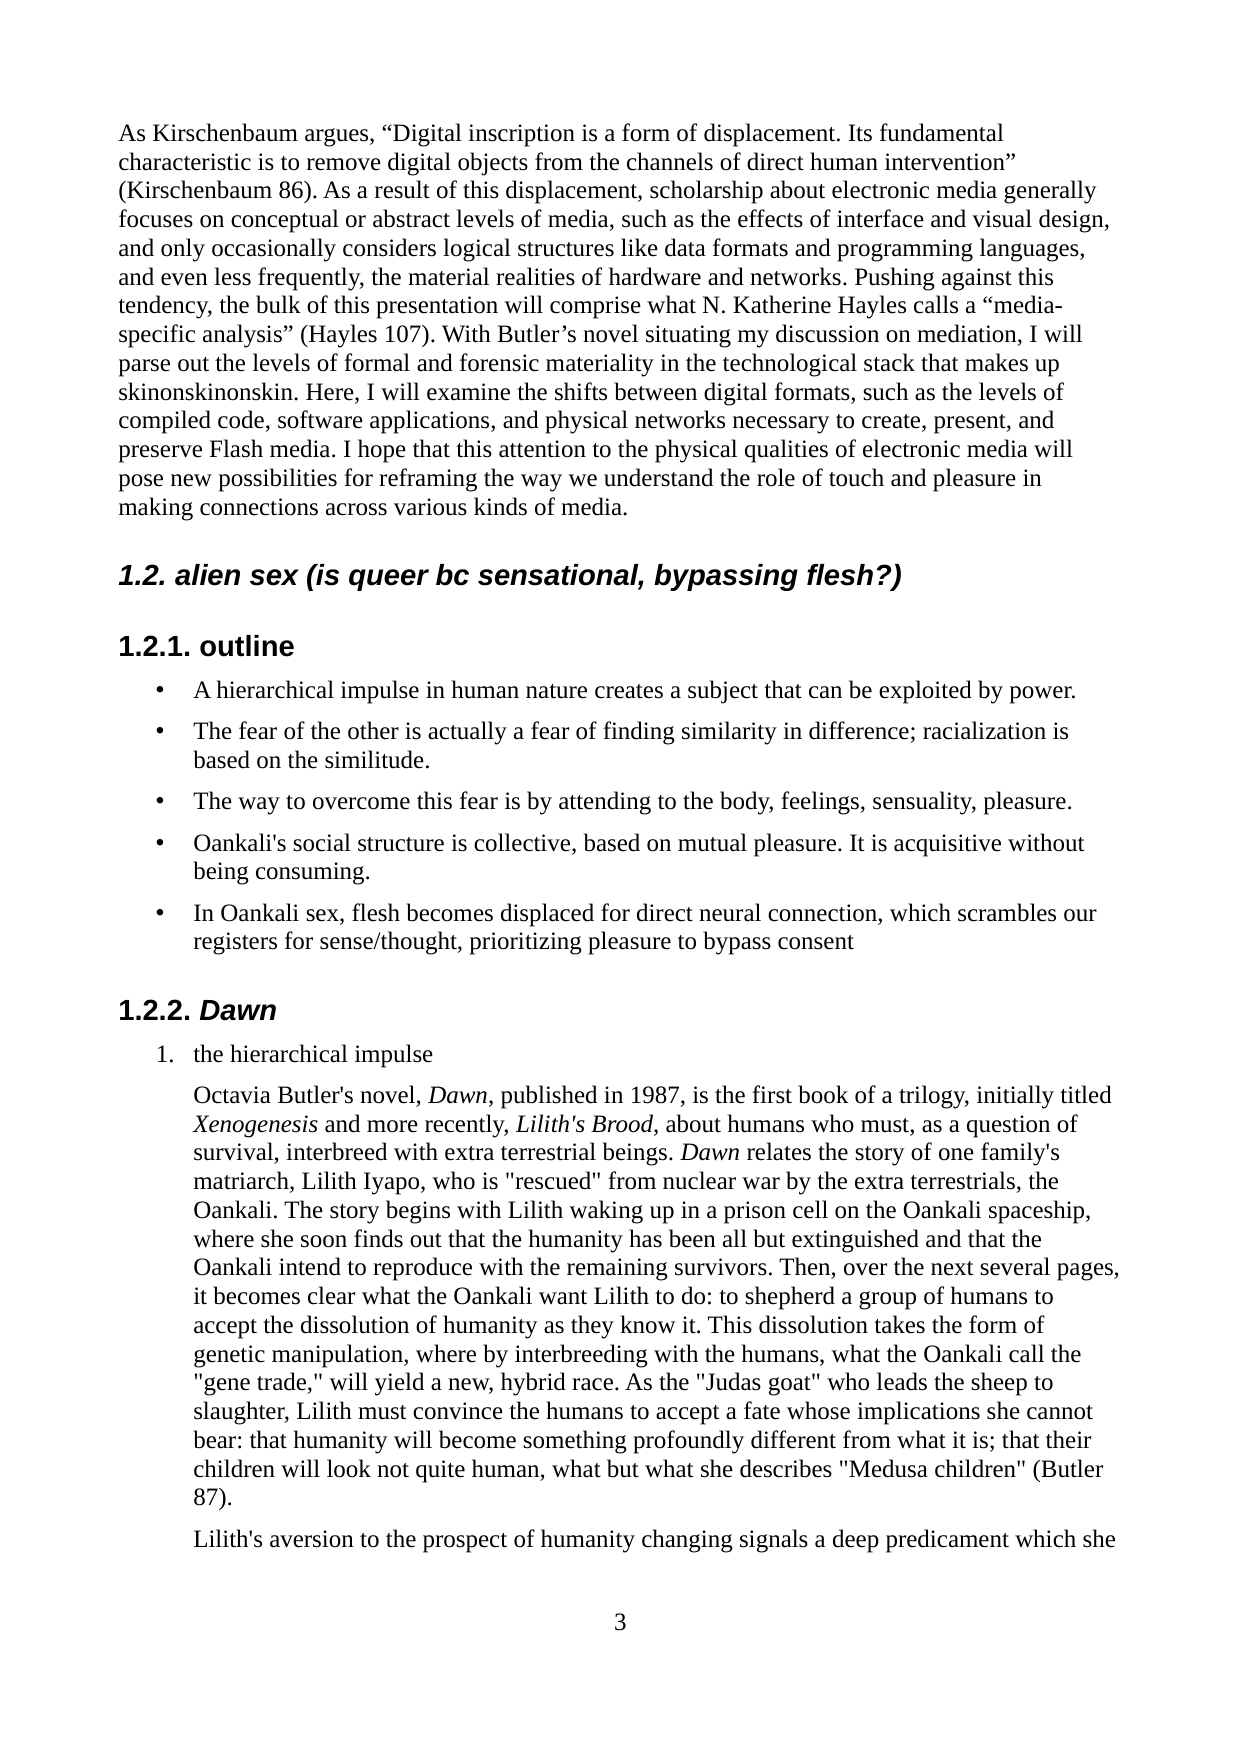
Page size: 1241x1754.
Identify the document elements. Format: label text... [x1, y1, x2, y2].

subtitle Dawn [118, 993, 1122, 1026]
text As Kirschenbaum argues, “Digital inscription is a form of displacement. Its fundamental characteristic is to remove digital objects from the channels of direct human intervention” (Kirschenbaum 86). As a result of this displacement, scholarship about electronic media generally focuses on conceptual or abstract levels of media, such as the effects of interface and visual design, and only occasionally considers logical structures like data formats and programming languages, and even less frequently, the material realities of hardware and networks. Pushing against this tendency, the bulk of this presentation will comprise what N. Katherine Hayles calls a “media-specific analysis” (Hayles 107). With Butler’s novel situating my discussion on mediation, I will parse out the levels of formal and forensic materiality in the technological stack that makes up skinonskinonskin. Here, I will examine the shifts between digital formats, such as the levels of compiled code, software applications, and physical networks necessary to create, present, and preserve Flash media. I hope that this attention to the physical qualities of electronic media will pose new possibilities for reframing the way we understand the role of touch and pleasure in making connections across various kinds of media. [118, 118, 1122, 521]
list the hierarchical impulse [156, 1039, 1122, 1067]
list Octavia Butler's novel, Dawn, published in 1987, is the first book of a trilogy, initially titled Xenogenesis and more recently, Lilith's Brood, about humans who must, as a question of survival, interbreed with extra terrestrial beings. Dawn relates the story of one family's matriarch, Lilith Iyapo, who is "rescued" from nuclear war by the extra terrestrials, the Oankali. The story begins with Lilith waking up in a prison cell on the Oankali spaceship, where she soon finds out that the humanity has been all but extinguished and that the Oankali intend to reproduce with the remaining survivors. Then, over the next several pages, it becomes clear what the Oankali want Lilith to do: to shepherd a group of humans to accept the dissolution of humanity as they know it. This dissolution takes the form of genetic manipulation, where by interbreeding with the humans, what the Oankali call the "gene trade," will yield a new, hybrid race. As the "Judas goat" who leads the sheep to slaughter, Lilith must convince the humans to accept a fate whose implications she cannot bear: that humanity will become something profoundly different from what it is; that their children will look not quite human, what but what she describes "Medusa children" (Butler 87). [156, 1080, 1122, 1511]
list The way to overcome this fear is by attending to the body, feelings, sensuality, pleasure. [156, 786, 1122, 815]
list In Oankali sex, flesh becomes displaced for direct neural connection, which scrambles our registers for sense/thought, prioritizing pleasure to bypass consent [156, 898, 1122, 955]
list The fear of the other is actually a fear of finding similarity in difference; racialization is based on the similitude. [156, 716, 1122, 774]
subtitle alien sex (is queer bc sensational, bypassing flesh?) [118, 558, 1122, 592]
list Lilith's aversion to the prospect of humanity changing signals a deep predicament which she [156, 1524, 1122, 1552]
list Oankali's social structure is collective, based on mutual pleasure. It is acquisitive without being consuming. [156, 828, 1122, 885]
subtitle outline [118, 629, 1122, 663]
list A hierarchical impulse in human nature creates a subject that can be exploited by power. [156, 675, 1122, 704]
